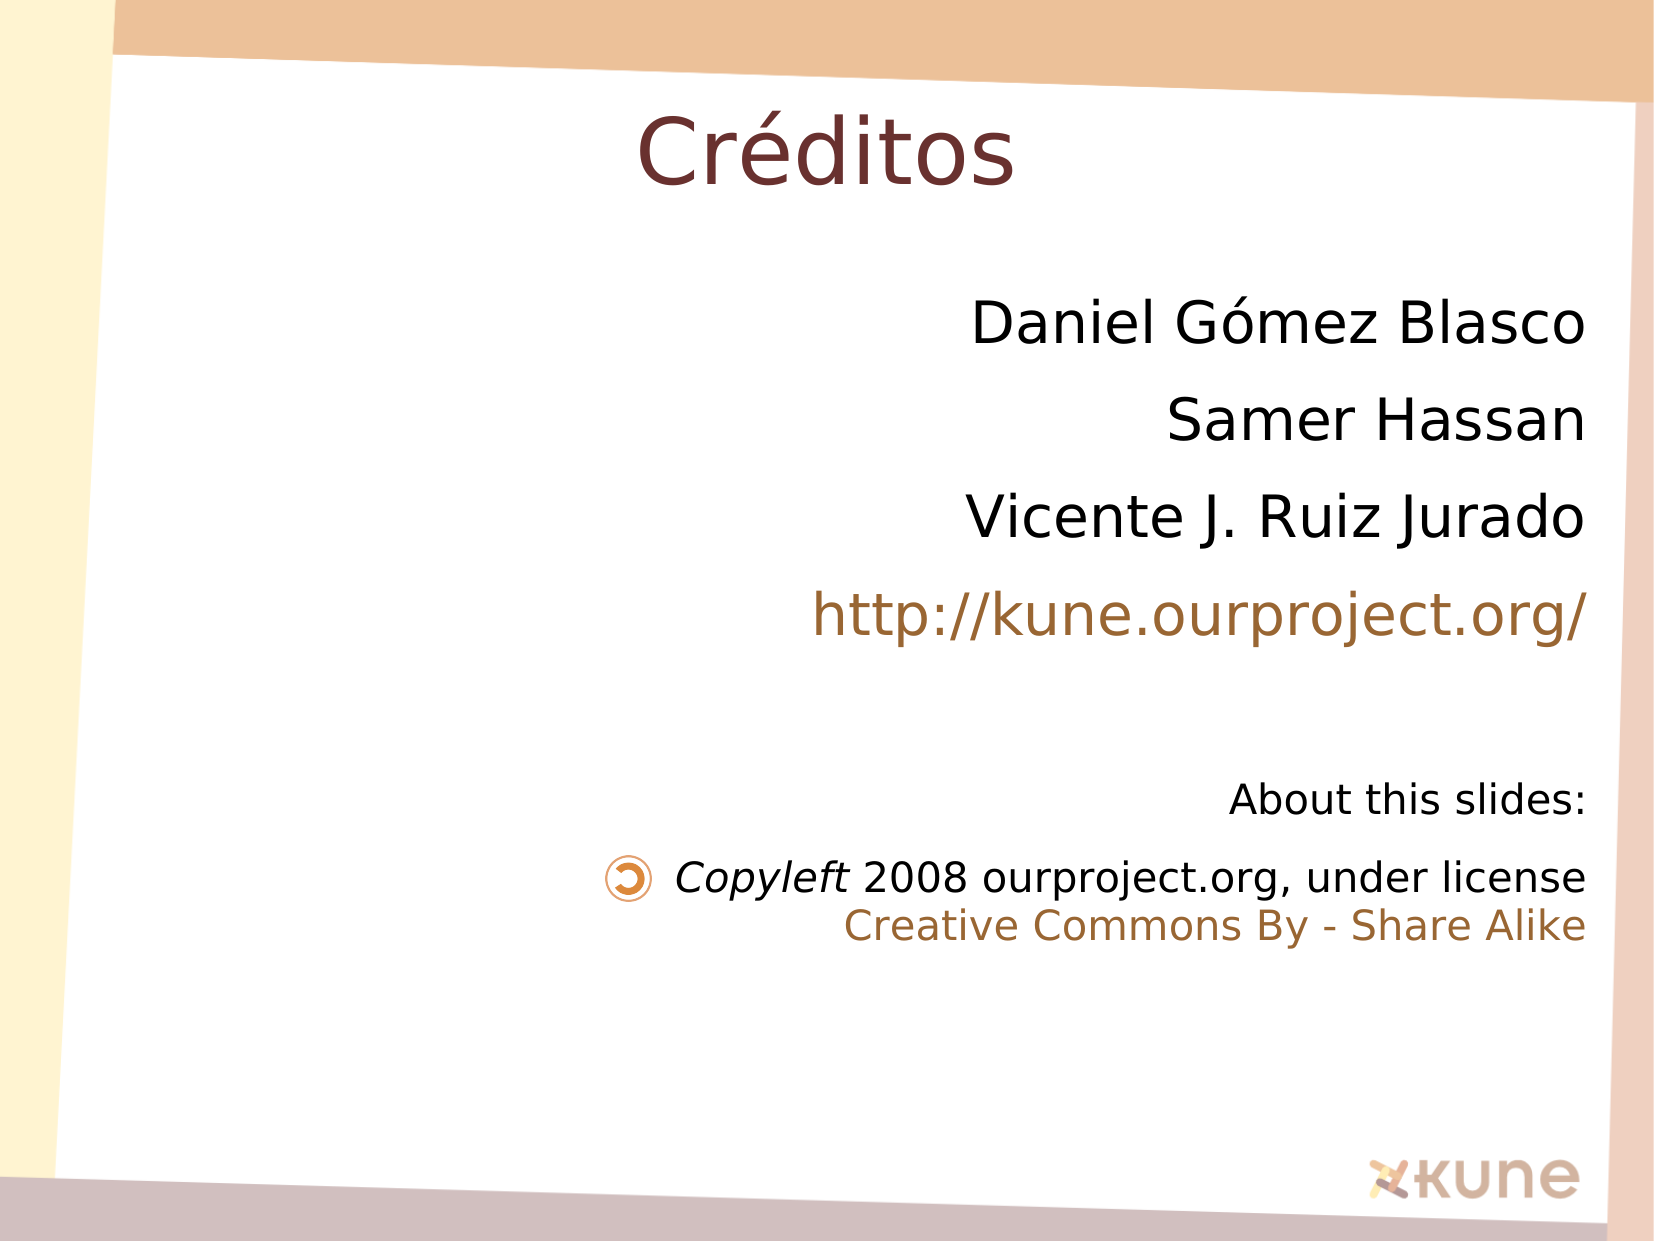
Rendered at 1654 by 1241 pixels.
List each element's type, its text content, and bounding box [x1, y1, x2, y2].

title Créditos [82, 49, 1571, 257]
picture [0, 0, 1654, 1241]
picture [605, 855, 652, 902]
list Daniel Gómez Blasco Samer Hassan Vicente J. Ruiz Jurado http://kune.ourproject.org/ About this slides: Copyleft 2008 ourproject.org, under licenseCreative Commons By - Share Alike [0, 289, 1588, 1108]
